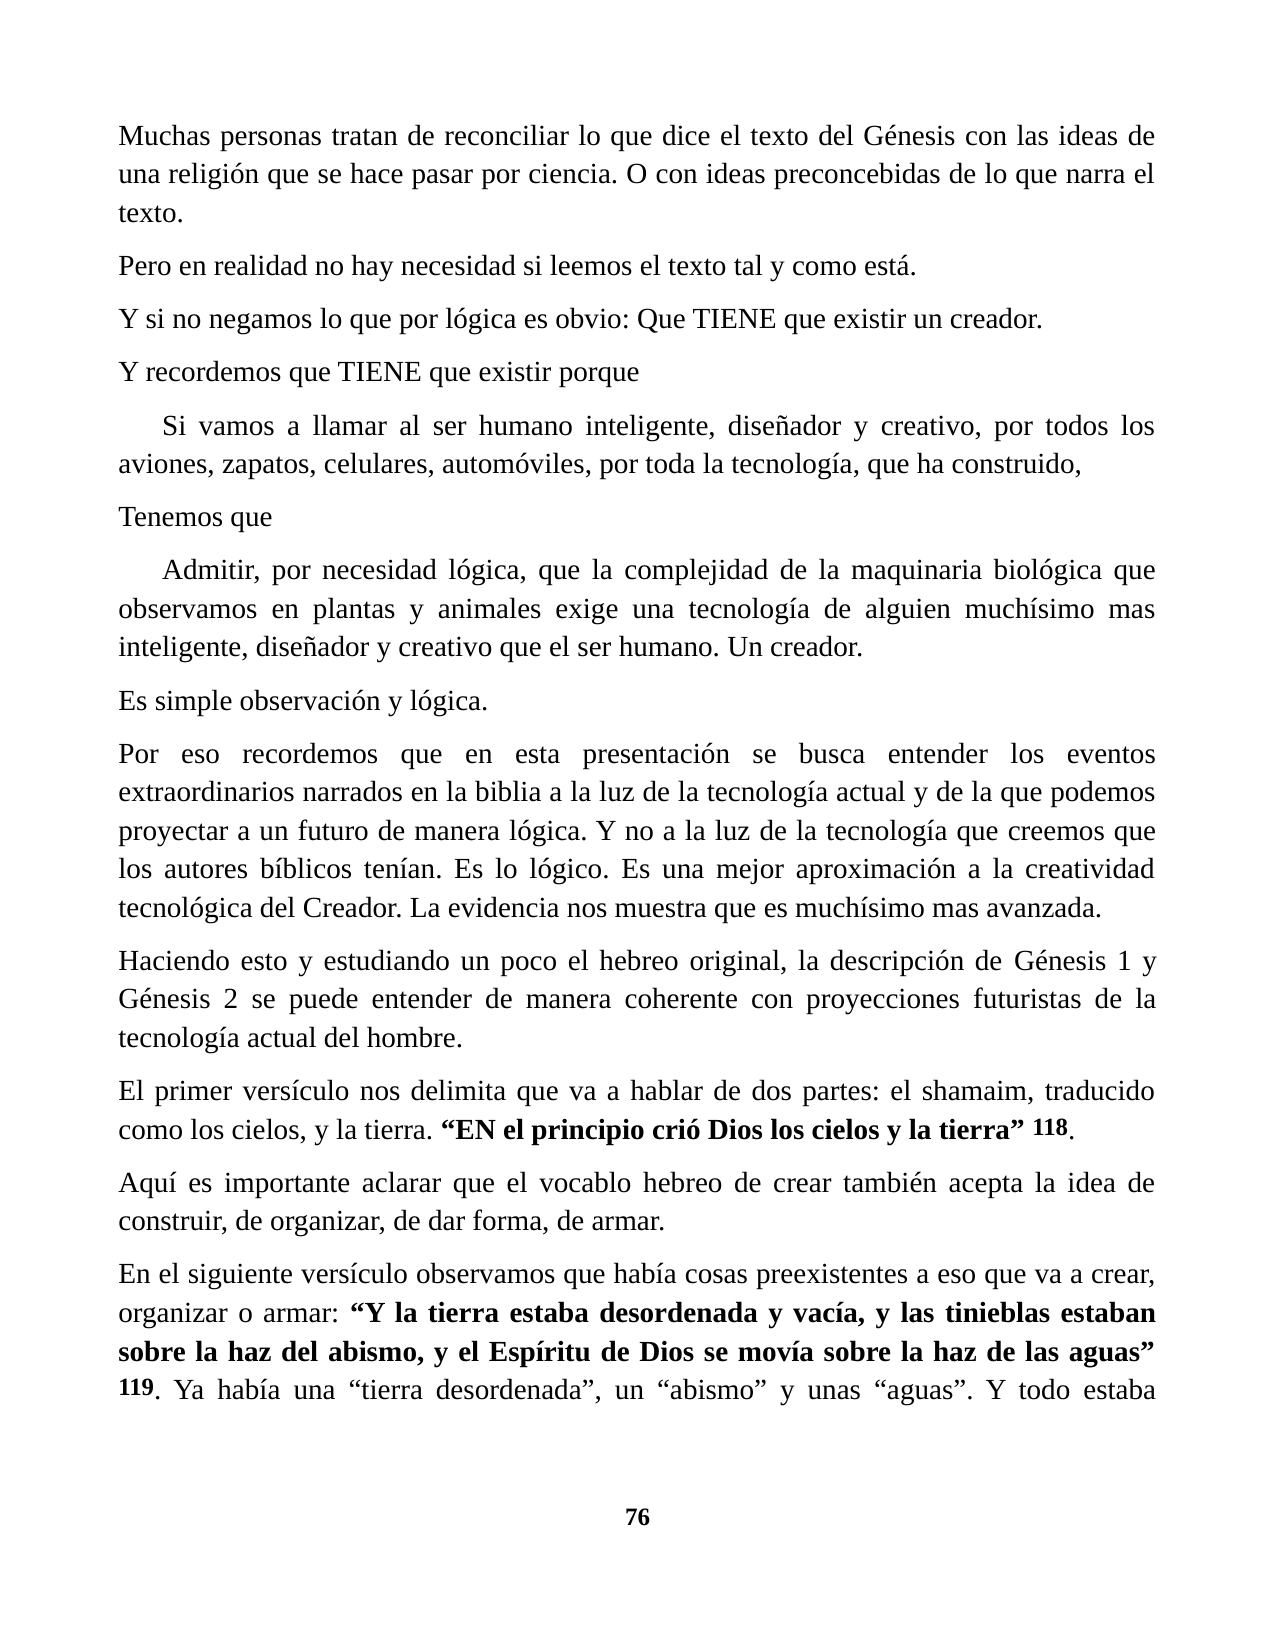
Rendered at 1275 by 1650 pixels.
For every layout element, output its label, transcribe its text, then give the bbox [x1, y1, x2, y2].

text Tenemos que [118, 499, 1157, 533]
text Y recordemos que TIENE que existir porque [118, 354, 1157, 388]
text Es simple observación y lógica. [118, 683, 1157, 716]
text Y si no negamos lo que por lógica es obvio: Que TIENE que existir un creador. [118, 301, 1157, 335]
text Aquí es importante aclarar que el vocablo hebreo de crear también acepta la idea de construir, de organizar, de dar forma, de armar. [118, 1165, 1157, 1237]
text Muchas personas tratan de reconciliar lo que dice el texto del Génesis con las ideas de una religión que se hace pasar por ciencia. O con ideas preconcebidas de lo que narra el texto. [118, 118, 1157, 229]
text Pero en realidad no hay necesidad si leemos el texto tal y como está. [118, 248, 1157, 282]
text En el siguiente versículo observamos que había cosas preexistentes a eso que va a crear, organizar o armar: “Y la tierra estaba desordenada y vacía, y las tinieblas estaban sobre la haz del abismo, y el Espíritu de Dios se movía sobre la haz de las aguas” . Ya había una “tierra desordenada”, un “abismo” y unas “aguas”. Y todo estaba [118, 1257, 1157, 1406]
text El primer versículo nos delimita que va a hablar de dos partes: el shamaim, traducido como los cielos, y la tierra. “EN el principio crió Dios los cielos y la tierra” . [118, 1073, 1157, 1145]
text Por eso recordemos que en esta presentación se busca entender los eventos extraordinarios narrados en la biblia a la luz de la tecnología actual y de la que podemos proyectar a un futuro de manera lógica. Y no a la luz de la tecnología que creemos que los autores bíblicos tenían. Es lo lógico. Es una mejor aproximación a la creatividad tecnológica del Creador. La evidencia nos muestra que es muchísimo mas avanzada. [118, 736, 1157, 923]
text Admitir, por necesidad lógica, que la complejidad de la maquinaria biológica que observamos en plantas y animales exige una tecnología de alguien muchísimo mas inteligente, diseñador y creativo que el ser humano. Un creador. [118, 552, 1157, 663]
text Haciendo esto y estudiando un poco el hebreo original, la descripción de Génesis 1 y Génesis 2 se puede entender de manera coherente con proyecciones futuristas de la tecnología actual del hombre. [118, 943, 1157, 1054]
text Si vamos a llamar al ser humano inteligente, diseñador y creativo, por todos los aviones, zapatos, celulares, automóviles, por toda la tecnología, que ha construido, [118, 408, 1157, 480]
